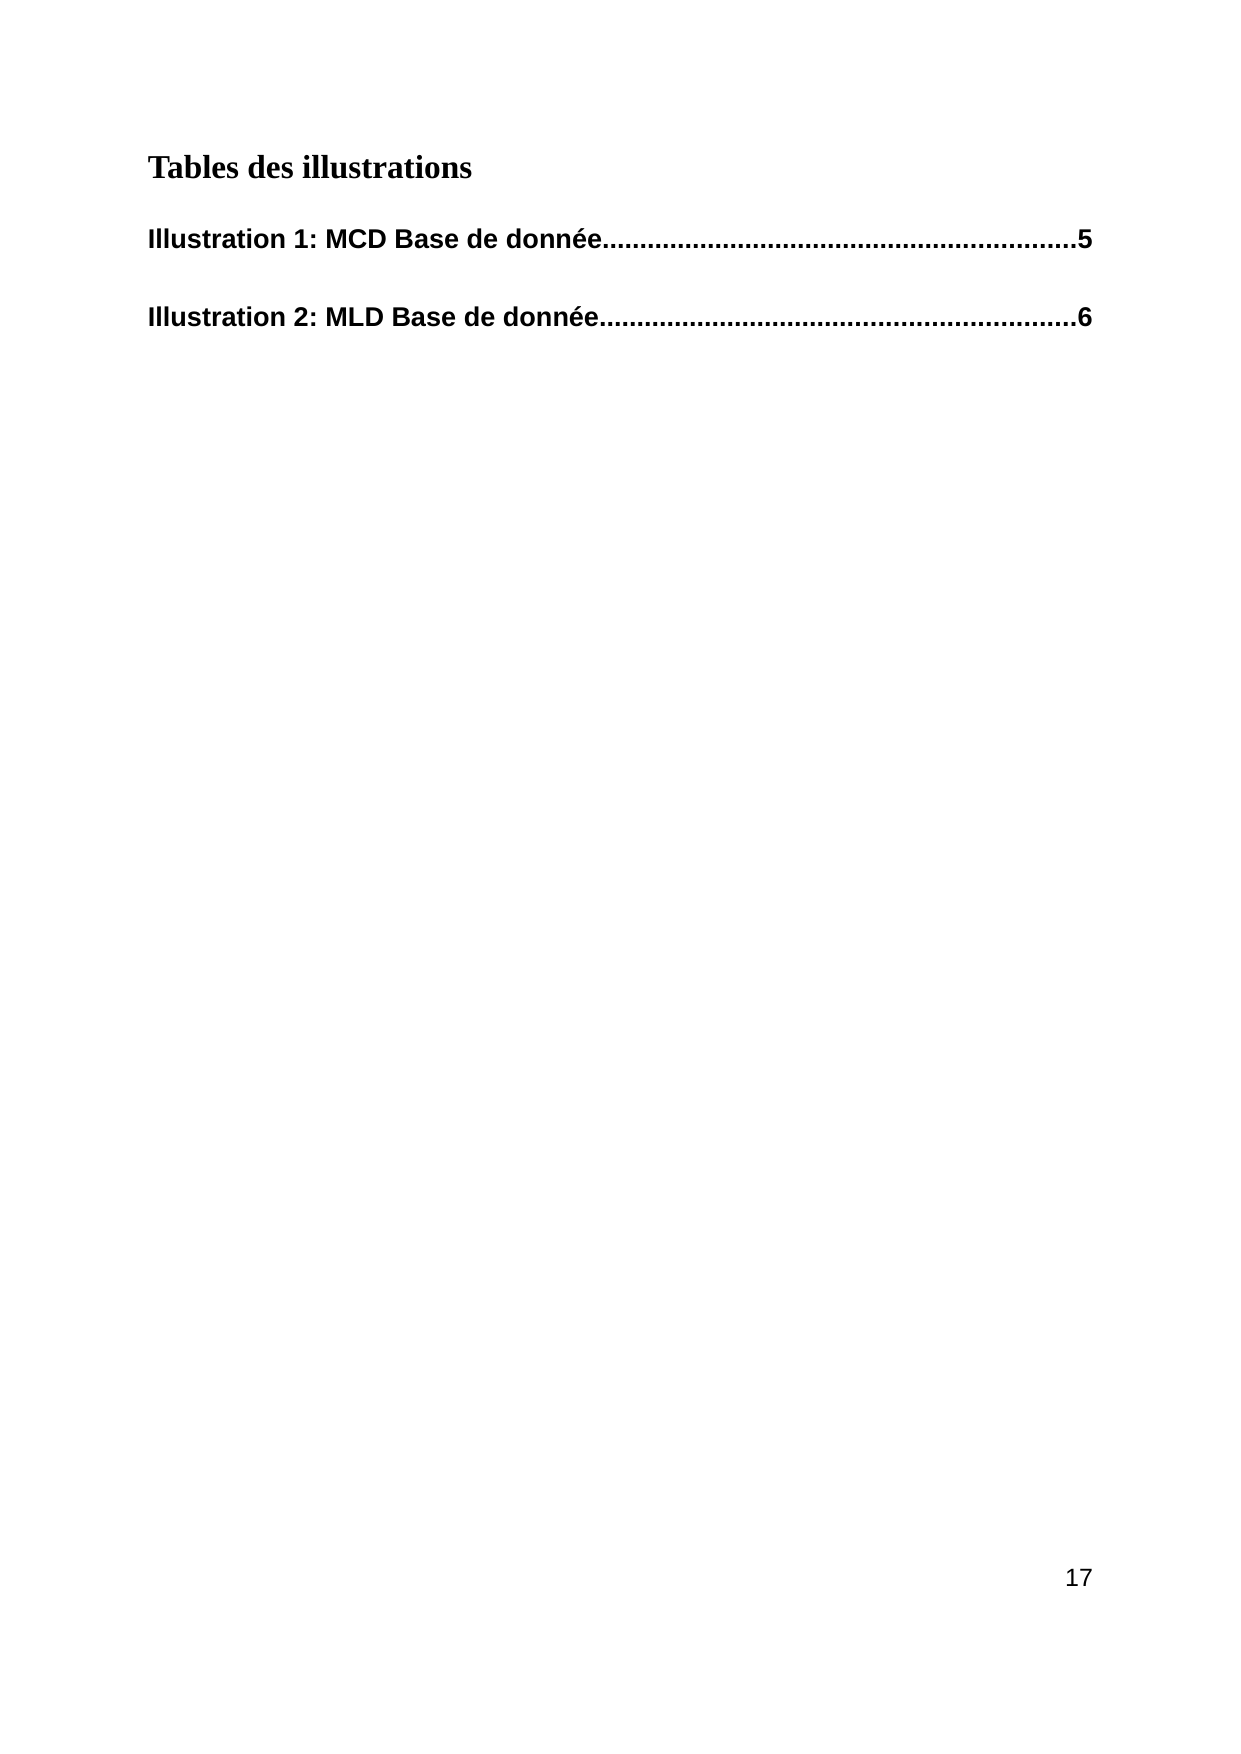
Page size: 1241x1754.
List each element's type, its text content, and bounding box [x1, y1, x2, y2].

text Illustration 1: MCD Base de donnée 5 [148, 223, 1093, 254]
text Illustration 2: MLD Base de donnée 6 [148, 301, 1093, 332]
subtitle Tables des illustrations [148, 148, 1093, 186]
